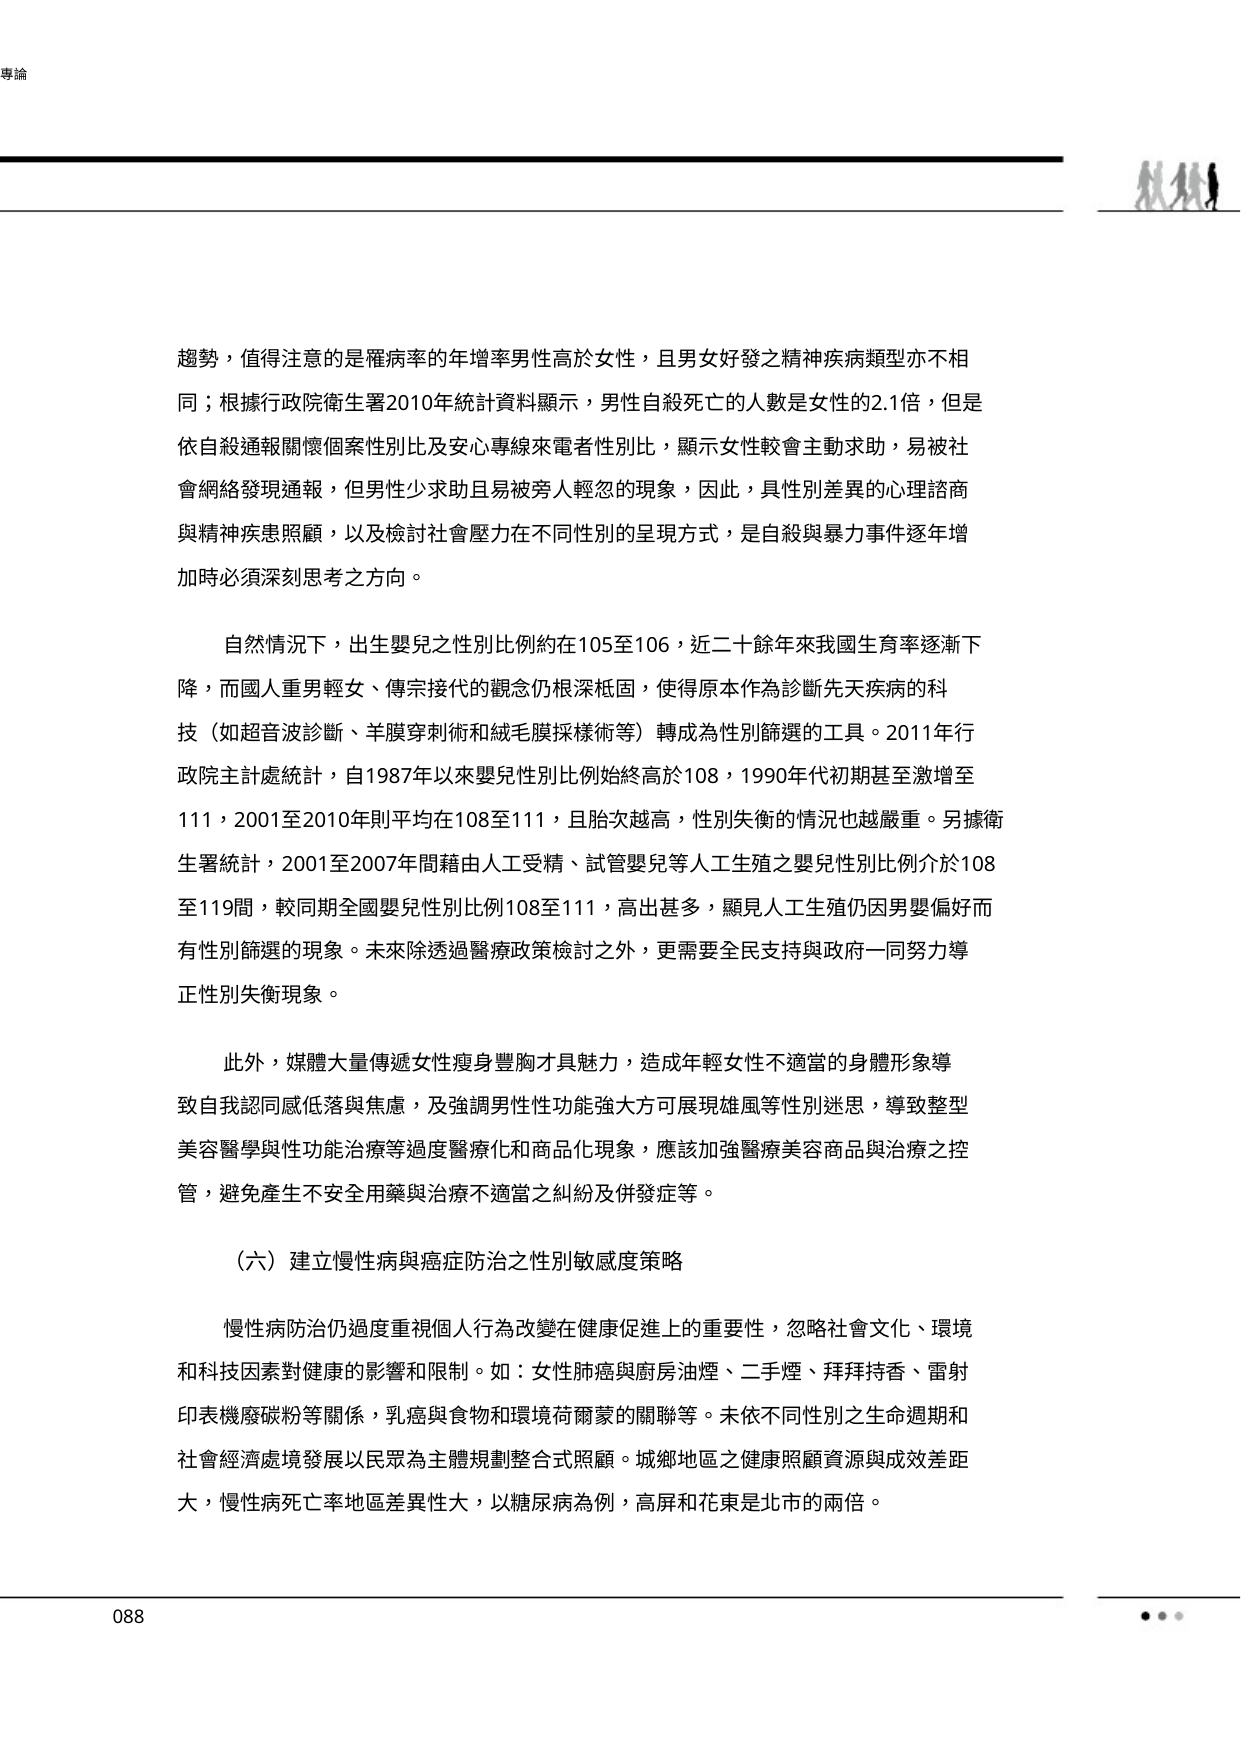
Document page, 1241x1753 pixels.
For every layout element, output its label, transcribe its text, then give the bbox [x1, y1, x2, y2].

text 慢性病防治仍過度重視個人行為改變在健康促進上的重要性，忽略社會文化、環境 [223, 1312, 1138, 1342]
text （六）建立慢性病與癌症防治之性別敏感度策略 [223, 1244, 808, 1276]
text 111，2001至2010年則平均在108至111，且胎次越高，性別失衡的情況也越嚴重。另據衛 [177, 804, 1138, 834]
text 加時必須深刻思考之方向。 [177, 561, 529, 591]
text 印表機廢碳粉等關係，乳癌與食物和環境荷爾蒙的關聯等。未依不同性別之生命週期和 [177, 1399, 1137, 1429]
text 自然情況下，出生嬰兒之性別比例約在105至106，近二十餘年來我國生育率逐漸下 [223, 628, 1138, 659]
text 降，而國人重男輕女、傳宗接代的觀念仍根深柢固，使得原本作為診斷先天疾病的科 [177, 672, 1138, 702]
text 同；根據行政院衛生署2010年統計資料顯示，男性自殺死亡的人數是女性的2.1倍，但是 [177, 386, 1138, 417]
text 依自殺通報關懷個案性別比及安心專線來電者性別比，顯示女性較會主動求助，易被社 [177, 430, 1137, 460]
text 會網絡發現通報，但男性少求助且易被旁人輕忽的現象，因此，具性別差異的心理諮商 [177, 474, 1137, 504]
text 正性別失衡現象。 [177, 978, 437, 1009]
text 大，慢性病死亡率地區差異性大，以糖尿病為例，高屏和花東是北市的兩倍。 [177, 1487, 1035, 1517]
text 生署統計，2001至2007年間藉由人工受精、試管嬰兒等人工生殖之嬰兒性別比例介於108 [177, 847, 1138, 877]
text 社會經濟處境發展以民眾為主體規劃整合式照顧。城鄉地區之健康照顧資源與成效差距 [177, 1443, 1137, 1473]
text 技（如超音波診斷、羊膜穿刺術和絨毛膜採樣術等）轉成為性別篩選的工具。2011年行 [177, 716, 1138, 746]
text 政院主計處統計，自1987年以來嬰兒性別比例始終高於108，1990年代初期甚至激增至 [177, 760, 1138, 790]
text 此外，媒體大量傳遞女性瘦身豐胸才具魅力，造成年輕女性不適當的身體形象導 [223, 1046, 1138, 1076]
text 致自我認同感低落與焦慮，及強調男性性功能強大方可展現雄風等性別迷思，導致整型 [177, 1089, 1137, 1120]
text 有性別篩選的現象。未來除透過醫療政策檢討之外，更需要全民支持與政府一同努力導 [177, 935, 1137, 965]
text 美容醫學與性功能治療等過度醫療化和商品化現象，應該加強醫療美容商品與治療之控 [177, 1133, 1137, 1163]
text 管，避免產生不安全用藥與治療不適當之糾紛及併發症等。 [177, 1177, 851, 1207]
text 趨勢，值得注意的是罹病率的年增率男性高於女性，且男女好發之精神疾病類型亦不相 [177, 342, 1137, 373]
text 與精神疾患照顧，以及檢討社會壓力在不同性別的呈現方式，是自殺與暴力事件逐年增 [177, 517, 1137, 548]
text 088 [112, 1604, 218, 1629]
text 和科技因素對健康的影響和限制。如：女性肺癌與廚房油煙、二手煙、拜拜持香、雷射 [177, 1356, 1137, 1386]
text 至119間，較同期全國嬰兒性別比例108至111，高出甚多，顯見人工生殖仍因男嬰偏好而 [177, 891, 1138, 921]
